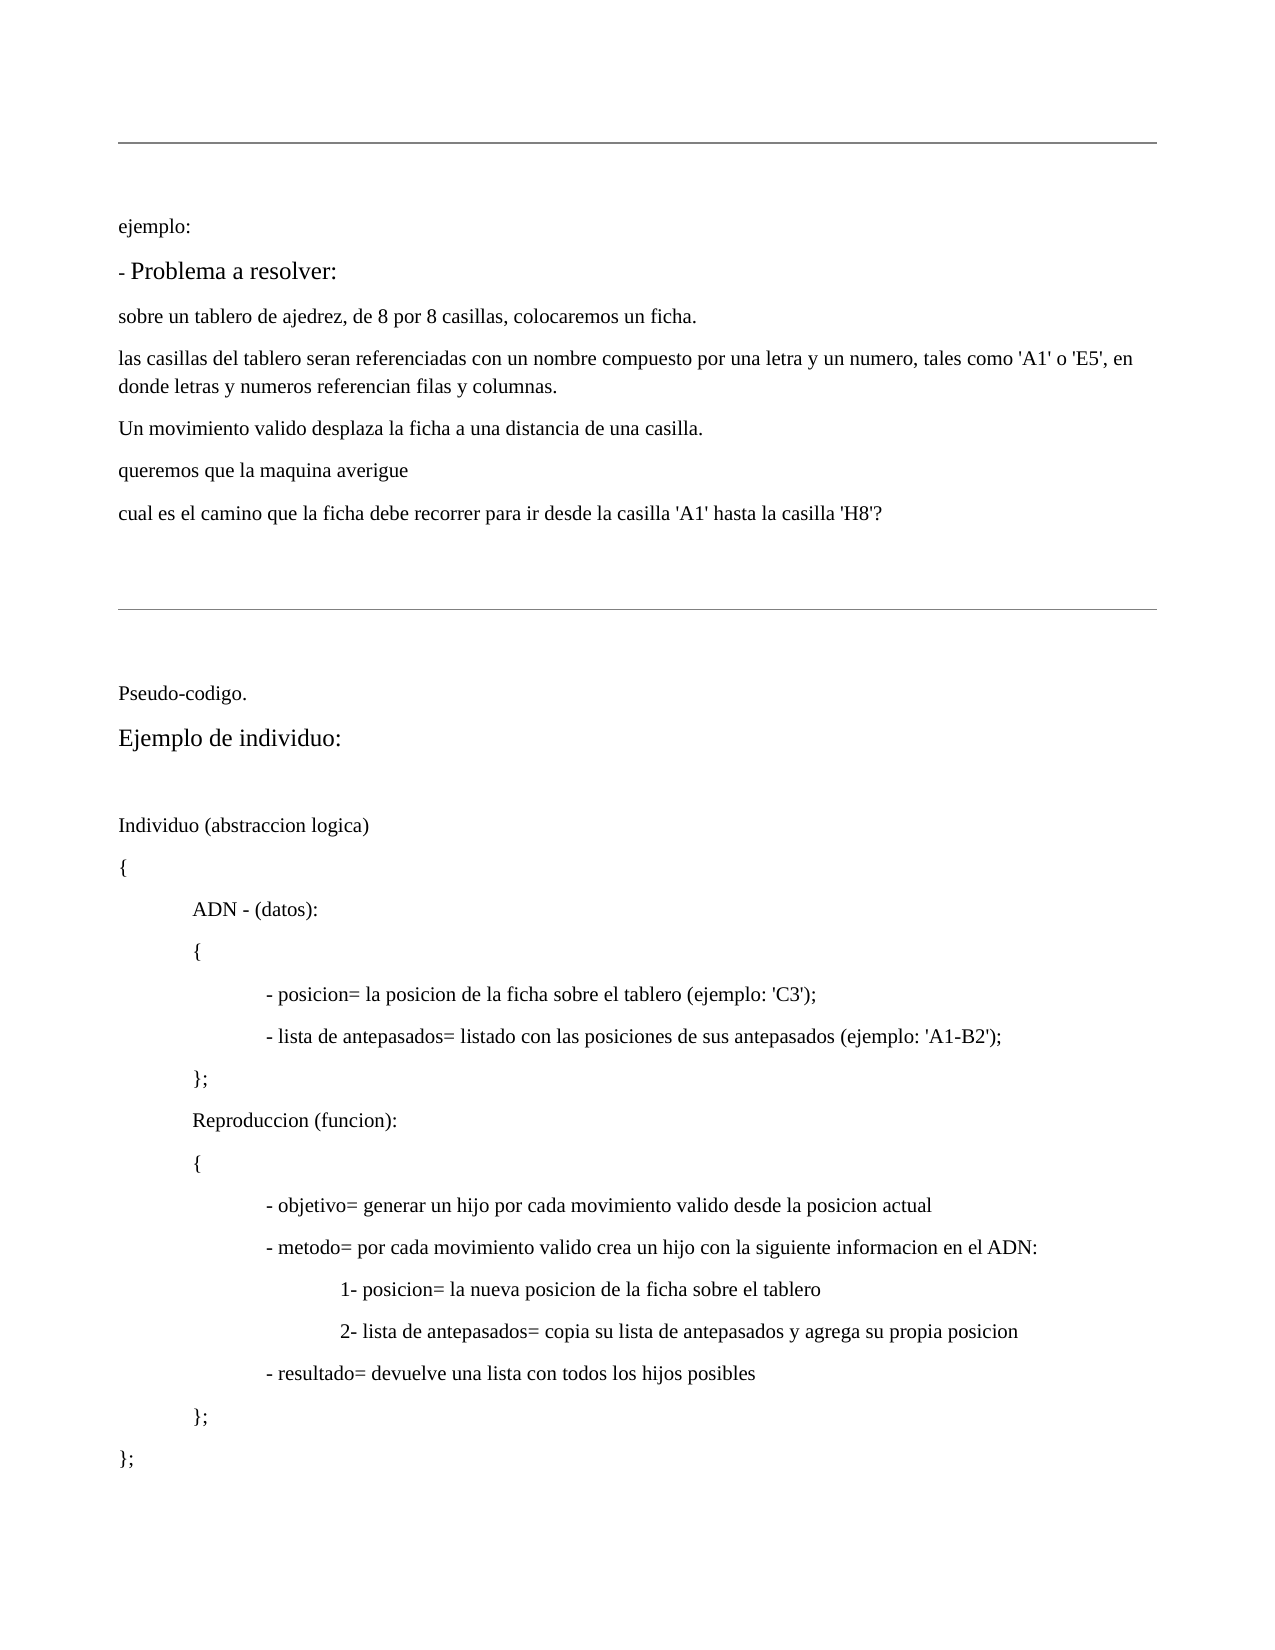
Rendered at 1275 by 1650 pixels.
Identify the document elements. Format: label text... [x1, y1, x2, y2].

text { [118, 1150, 1157, 1174]
text }; [118, 1446, 1157, 1470]
text - objetivo= generar un hijo por cada movimiento valido desde la posicion actual [118, 1193, 1157, 1217]
text queremos que la maquina averigue [118, 458, 1157, 482]
text - resultado= devuelve una lista con todos los hijos posibles [118, 1361, 1157, 1385]
text }; [118, 1066, 1157, 1090]
text 2- lista de antepasados= copia su lista de antepasados y agrega su propia posicion [118, 1319, 1157, 1343]
text 1- posicion= la nueva posicion de la ficha sobre el tablero [118, 1277, 1157, 1301]
text - lista de antepasados= listado con las posiciones de sus antepasados (ejemplo: 'A1-B2'); [118, 1024, 1157, 1048]
text { [118, 855, 1157, 879]
text Individuo (abstraccion logica) [118, 813, 1157, 837]
text { [118, 939, 1157, 963]
text Pseudo-codigo. [118, 681, 1157, 705]
text Un movimiento valido desplaza la ficha a una distancia de una casilla. [118, 416, 1157, 440]
text sobre un tablero de ajedrez, de 8 por 8 casillas, colocaremos un ficha. [118, 304, 1157, 328]
text Reproduccion (funcion): [118, 1108, 1157, 1132]
text Ejemplo de individuo: [118, 723, 1157, 752]
text cual es el camino que la ficha debe recorrer para ir desde la casilla 'A1' hasta la casilla 'H8'? [118, 500, 1157, 524]
text - metodo= por cada movimiento valido crea un hijo con la siguiente informacion en el ADN: [118, 1235, 1157, 1259]
text - posicion= la posicion de la ficha sobre el tablero (ejemplo: 'C3'); [118, 982, 1157, 1006]
text las casillas del tablero seran referenciadas con un nombre compuesto por una letra y un numero, tales como 'A1' o 'E5', en donde letras y numeros referencian filas y columnas. [118, 346, 1157, 398]
text ADN - (datos): [118, 897, 1157, 921]
text - Problema a resolver: [118, 256, 1157, 285]
text }; [118, 1403, 1157, 1428]
text ejemplo: [118, 214, 1157, 238]
